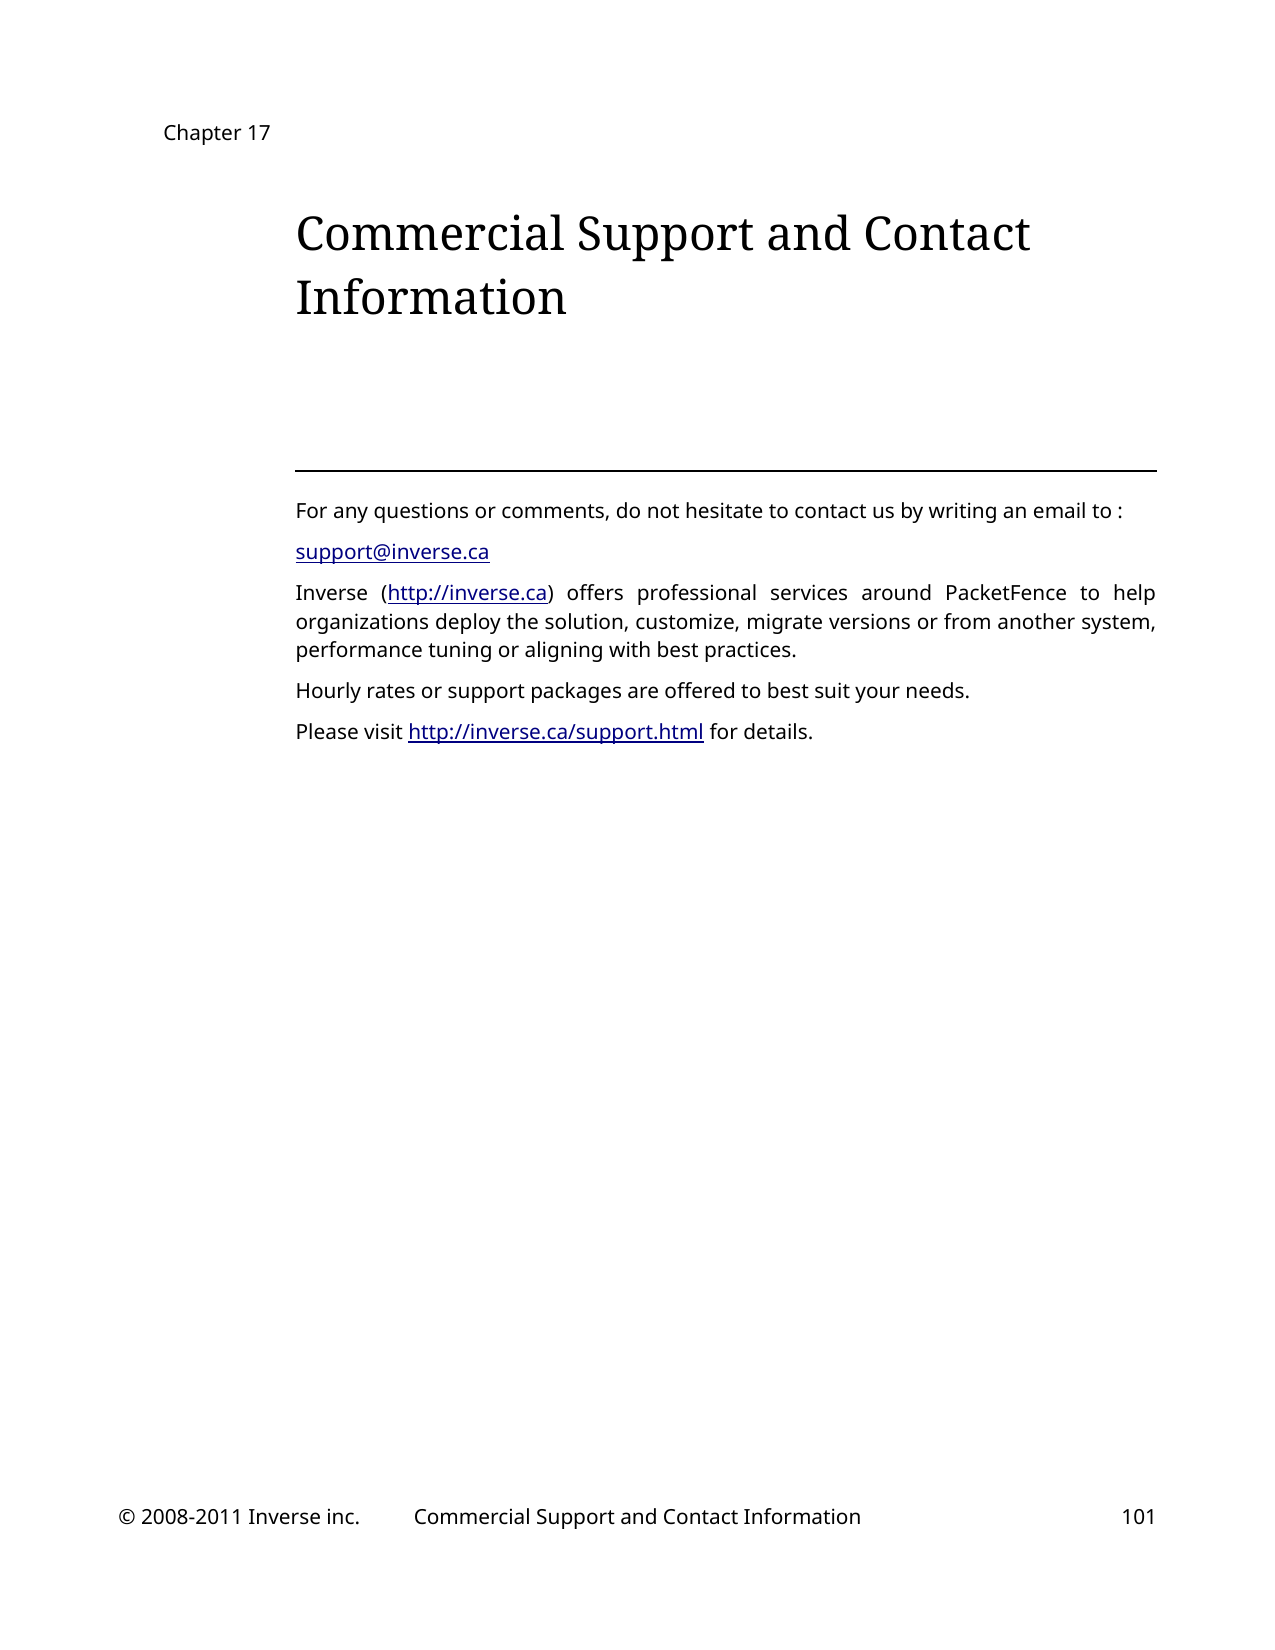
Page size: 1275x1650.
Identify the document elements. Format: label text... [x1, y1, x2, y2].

text support@inverse.ca [295, 537, 1157, 566]
subtitle Commercial Support and Contact Information [295, 201, 1157, 470]
text Please visit http://inverse.ca/support.html for details. [295, 717, 1157, 746]
text For any questions or comments, do not hesitate to contact us by writing an email to : [295, 497, 1157, 525]
text Inverse (http://inverse.ca) offers professional services around PacketFence to help organizations deploy the solution, customize, migrate versions or from another system, performance tuning or aligning with best practices. [295, 578, 1157, 664]
text Hourly rates or support packages are offered to best suit your needs. [295, 676, 1157, 705]
